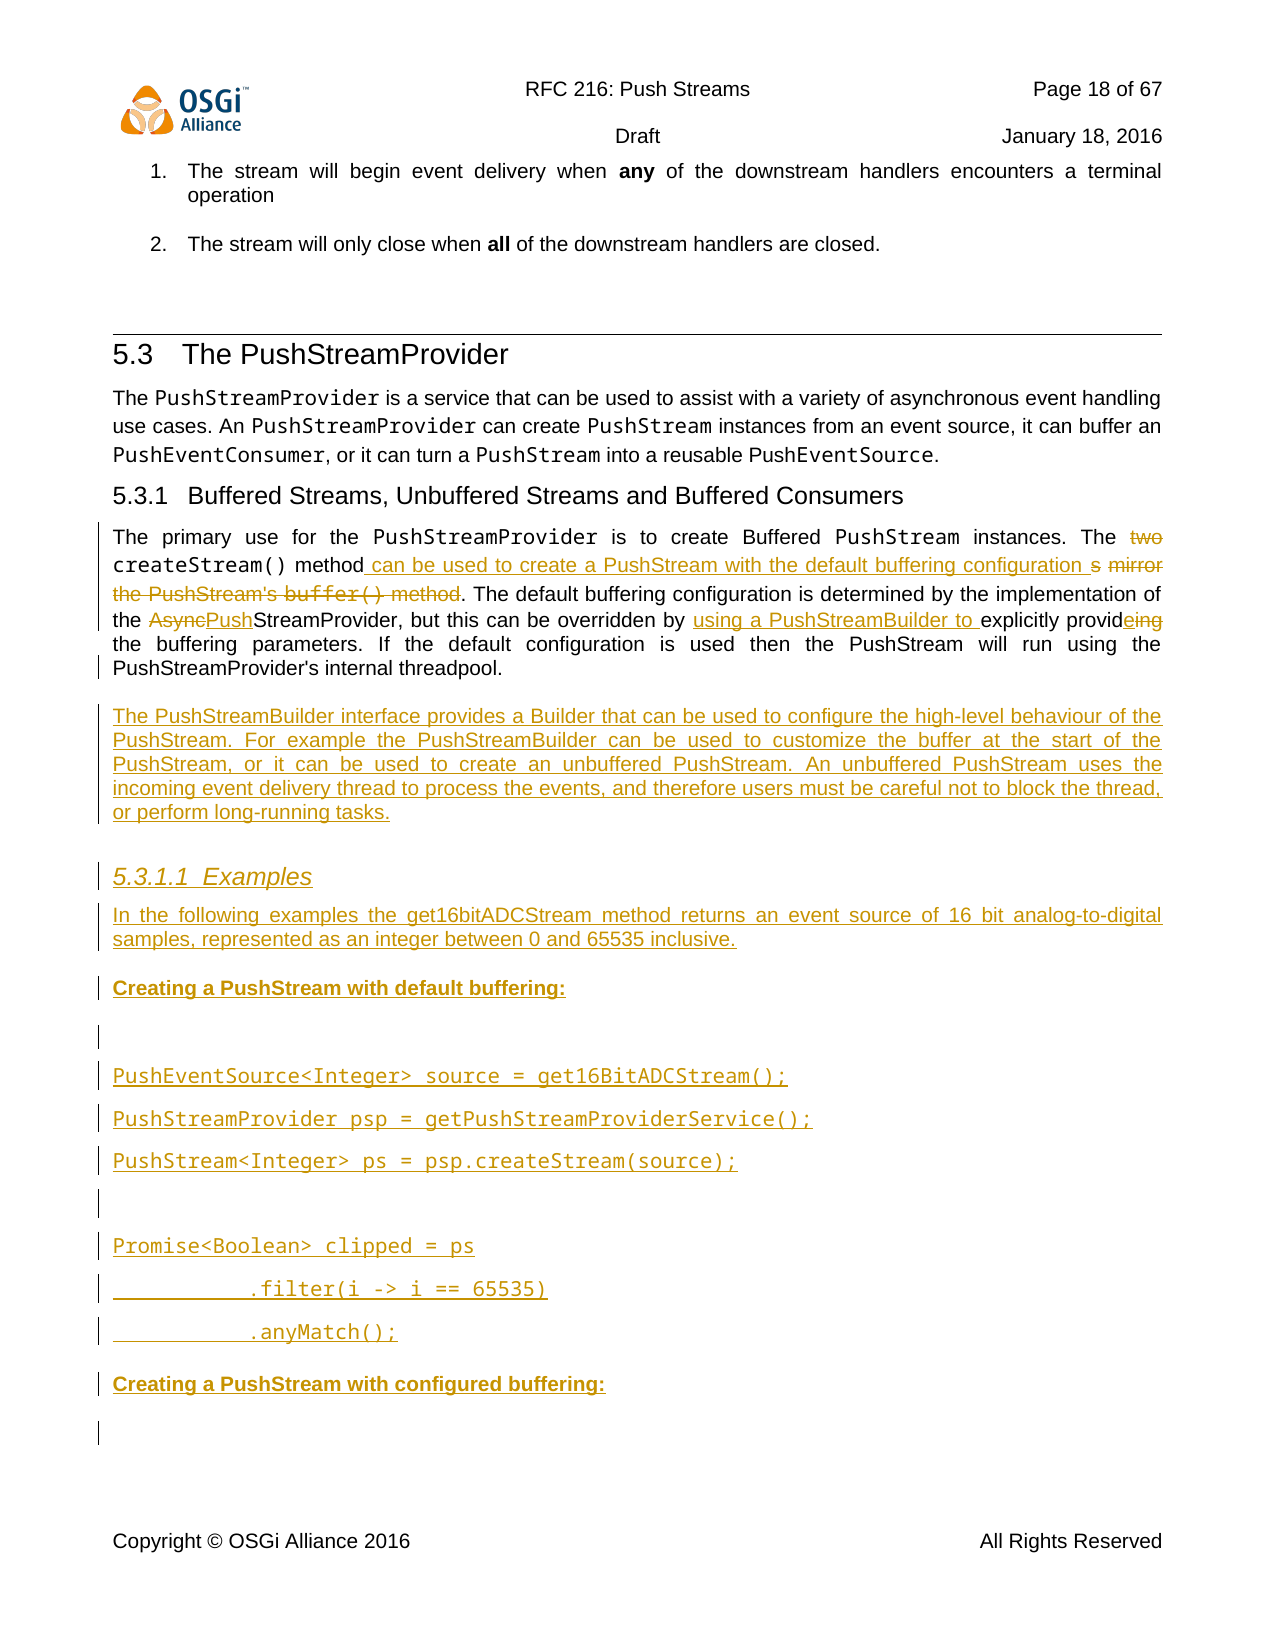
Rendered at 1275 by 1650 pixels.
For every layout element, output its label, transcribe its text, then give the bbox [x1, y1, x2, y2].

text Creating a PushStream with configured buffering: [112, 1372, 1162, 1396]
text The PushStreamProvider is a service that can be used to assist with a variety of asynchronous event handling use cases. An PushStreamProvider can create PushStream instances from an event source, it can buffer an PushEventConsumer, or it can turn a PushStream into a reusable PushEventSource. [112, 383, 1162, 468]
text incoming event delivery thread to process the events, and therefore users must be careful not to block the thread, [112, 774, 1162, 797]
list The stream will begin event delivery when any of the downstream handlers encounters a terminal operation [150, 159, 1162, 207]
subtitle Buffered Streams, Unbuffered Streams and Buffered Consumers [112, 481, 1162, 510]
text or perform long-running tasks. [112, 798, 1162, 824]
list The stream will only close when all of the downstream handlers are closed. [150, 232, 1162, 256]
subtitle The PushStreamProvider [112, 335, 1162, 371]
text .filter(i -> i == 65535) [112, 1274, 1162, 1303]
text The primary use for the PushStreamProvider is to create Buffered PushStream instances. The createStream() method can be used to create a PushStream with the default buffering configuration . The default buffering configuration is determined by the implementation of the PushStreamProvider, but this can be overridden by using a PushStreamBuilder to explicitly provide the buffering parameters. If the default configuration is used then the PushStream will run using the PushStreamProvider's internal threadpool. [112, 522, 1162, 679]
text PushStream, or it can be used to create an unbuffered PushStream. An unbuffered PushStream uses the [112, 750, 1162, 773]
text Creating a PushStream with default buffering: [112, 976, 1162, 1000]
picture [113, 78, 257, 142]
text PushStream. For example the PushStreamBuilder can be used to customize the buffer at the start of the [112, 726, 1162, 749]
text PushStreamProvider psp = getPushStreamProviderService(); [112, 1104, 1162, 1132]
text PushEventSource<Integer> source = get16BitADCStream(); [112, 1061, 1162, 1090]
text The PushStreamBuilder interface provides a Builder that can be used to configure the high-level behaviour of the [112, 704, 1162, 725]
text In the following examples the get16bitADCStream method returns an event source of 16 bit analog-to-digital [112, 903, 1162, 924]
text .anyMatch(); [112, 1317, 1162, 1345]
subtitle Examples [112, 862, 1162, 890]
text PushStream<Integer> ps = psp.createStream(source); [112, 1146, 1162, 1175]
text samples, represented as an integer between 0 and 65535 inclusive. [112, 925, 1162, 951]
text Promise<Boolean> clipped = ps [112, 1232, 1162, 1260]
